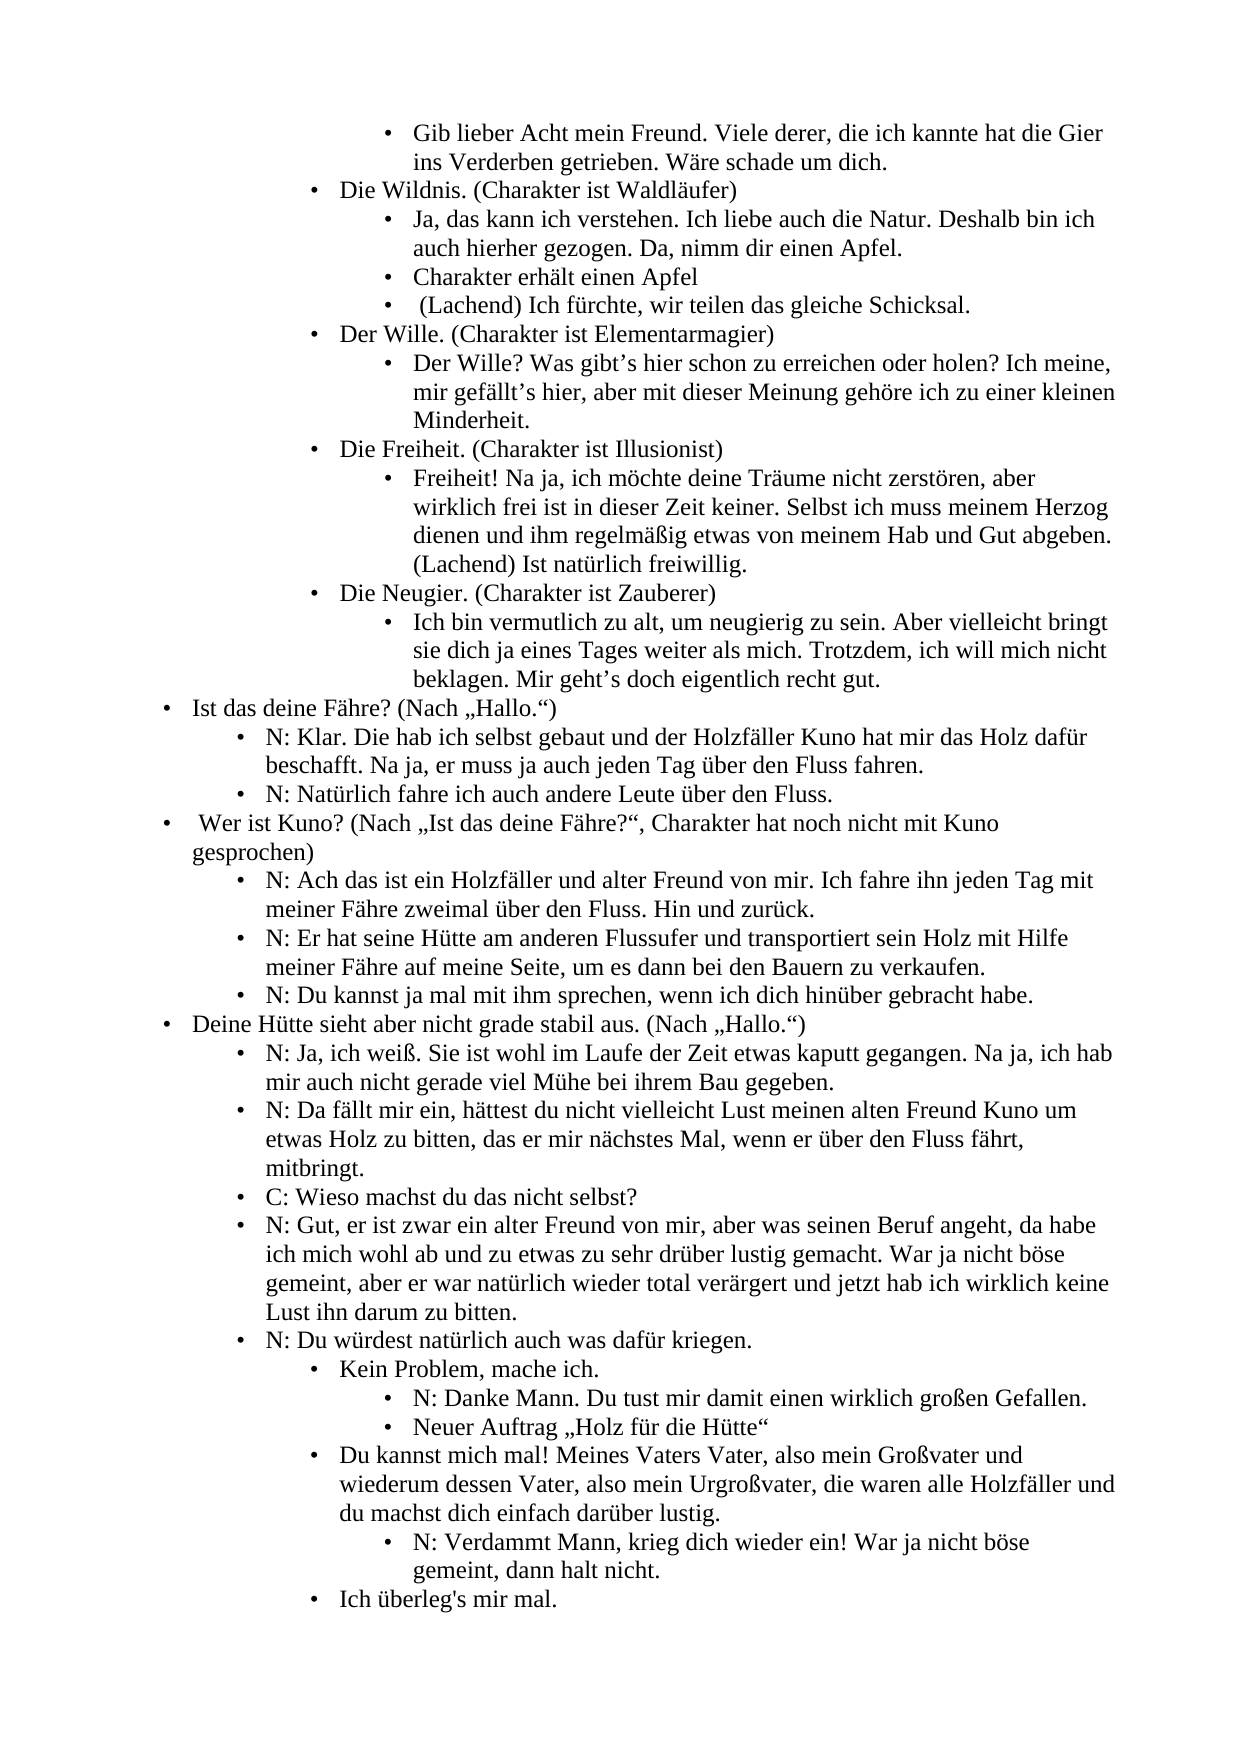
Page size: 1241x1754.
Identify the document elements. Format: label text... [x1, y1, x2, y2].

list N: Da fällt mir ein, hättest du nicht vielleicht Lust meinen alten Freund Kuno um etwas Holz zu bitten, das er mir nächstes Mal, wenn er über den Fluss fährt, mitbringt. [236, 1096, 1122, 1182]
list N: Du kannst ja mal mit ihm sprechen, wenn ich dich hinüber gebracht habe. [236, 981, 1122, 1009]
list Die Neugier. (Charakter ist Zauberer) [310, 578, 1122, 607]
list Freiheit! Na ja, ich möchte deine Träume nicht zerstören, aber wirklich frei ist in dieser Zeit keiner. Selbst ich muss meinem Herzog dienen und ihm regelmäßig etwas von meinem Hab und Gut abgeben. (Lachend) Ist natürlich freiwillig. [383, 463, 1122, 578]
list N: Er hat seine Hütte am anderen Flussufer und transportiert sein Holz mit Hilfe meiner Fähre auf meine Seite, um es dann bei den Bauern zu verkaufen. [236, 923, 1122, 981]
list N: Verdammt Mann, krieg dich wieder ein! War ja nicht böse gemeint, dann halt nicht. [383, 1527, 1122, 1584]
list Charakter erhält einen Apfel [383, 262, 1122, 291]
list C: Wieso machst du das nicht selbst? [236, 1182, 1122, 1211]
list N: Natürlich fahre ich auch andere Leute über den Fluss. [236, 779, 1122, 808]
list Ist das deine Fähre? (Nach „Hallo.“) [162, 693, 1122, 722]
list N: Ja, ich weiß. Sie ist wohl im Laufe der Zeit etwas kaputt gegangen. Na ja, ich hab mir auch nicht gerade viel Mühe bei ihrem Bau gegeben. [236, 1038, 1122, 1096]
list Wer ist Kuno? (Nach „Ist das deine Fähre?“, Charakter hat noch nicht mit Kuno gesprochen) [162, 808, 1122, 866]
list Ja, das kann ich verstehen. Ich liebe auch die Natur. Deshalb bin ich auch hierher gezogen. Da, nimm dir einen Apfel. [383, 204, 1122, 262]
list N: Klar. Die hab ich selbst gebaut und der Holzfäller Kuno hat mir das Holz dafür beschafft. Na ja, er muss ja auch jeden Tag über den Fluss fahren. [236, 722, 1122, 779]
list Deine Hütte sieht aber nicht grade stabil aus. (Nach „Hallo.“) [162, 1009, 1122, 1038]
list N: Du würdest natürlich auch was dafür kriegen. [236, 1326, 1122, 1354]
list Ich überleg's mir mal. [309, 1584, 1122, 1613]
list Gib lieber Acht mein Freund. Viele derer, die ich kannte hat die Gier ins Verderben getrieben. Wäre schade um dich. [383, 118, 1122, 176]
list Die Freiheit. (Charakter ist Illusionist) [310, 434, 1122, 463]
list (Lachend) Ich fürchte, wir teilen das gleiche Schicksal. [383, 291, 1122, 319]
list N: Ach das ist ein Holzfäller und alter Freund von mir. Ich fahre ihn jeden Tag mit meiner Fähre zweimal über den Fluss. Hin und zurück. [236, 866, 1122, 923]
list Ich bin vermutlich zu alt, um neugierig zu sein. Aber vielleicht bringt sie dich ja eines Tages weiter als mich. Trotzdem, ich will mich nicht beklagen. Mir geht’s doch eigentlich recht gut. [383, 607, 1122, 693]
list Der Wille? Was gibt’s hier schon zu erreichen oder holen? Ich meine, mir gefällt’s hier, aber mit dieser Meinung gehöre ich zu einer kleinen Minderheit. [383, 348, 1122, 434]
list Du kannst mich mal! Meines Vaters Vater, also mein Großvater und wiederum dessen Vater, also mein Urgroßvater, die waren alle Holzfäller und du machst dich einfach darüber lustig. [309, 1441, 1122, 1527]
list Kein Problem, mache ich. [309, 1354, 1122, 1383]
list Die Wildnis. (Charakter ist Waldläufer) [310, 176, 1122, 204]
list N: Danke Mann. Du tust mir damit einen wirklich großen Gefallen. [383, 1383, 1122, 1412]
list Der Wille. (Charakter ist Elementarmagier) [310, 319, 1122, 348]
list Neuer Auftrag „Holz für die Hütte“ [383, 1412, 1122, 1441]
list N: Gut, er ist zwar ein alter Freund von mir, aber was seinen Beruf angeht, da habe ich mich wohl ab und zu etwas zu sehr drüber lustig gemacht. War ja nicht böse gemeint, aber er war natürlich wieder total verärgert und jetzt hab ich wirklich keine Lust ihn darum zu bitten. [236, 1211, 1122, 1326]
